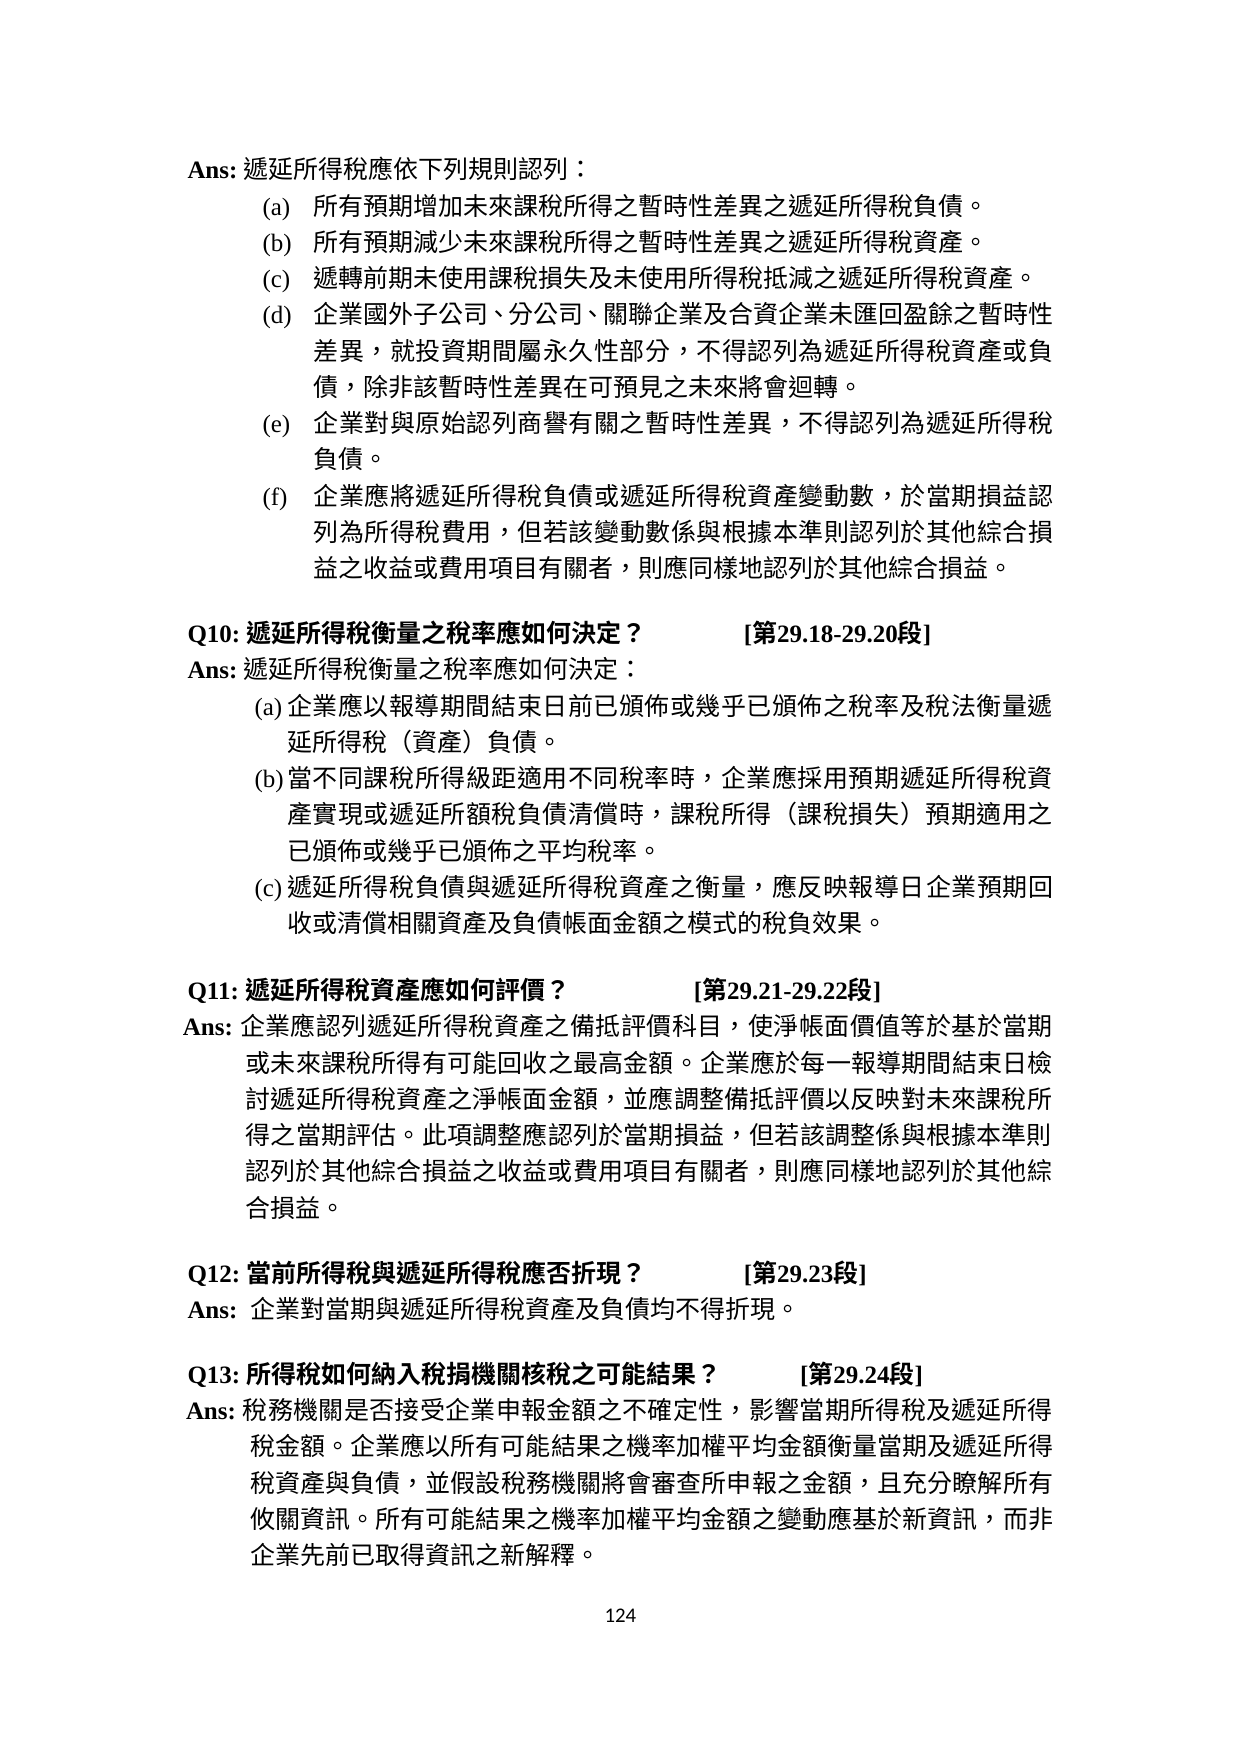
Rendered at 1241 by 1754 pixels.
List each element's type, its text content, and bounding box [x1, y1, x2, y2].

text Ans: 遞延所得稅應依下列規則認列： [187, 150, 1053, 186]
text Ans: 企業應認列遞延所得稅資產之備抵評價科目，使淨帳面價值等於基於當期或未來課稅所得有可能回收之最高金額。企業應於每一報導期間結束日檢討遞延所得稅資產之淨帳面金額，並應調整備抵評價以反映對未來課稅所得之當期評估。此項調整應認列於當期損益，但若該調整係與根據本準則認列於其他綜合損益之收益或費用項目有關者，則應同樣地認列於其他綜合損益。 [183, 1007, 1053, 1224]
text Q13: 所得稅如何納入稅捐機關核稅之可能結果？ [第29.24段] [187, 1354, 1053, 1391]
list 企業對與原始認列商譽有關之暫時性差異，不得認列為遞延所得稅負債。 [262, 404, 1053, 476]
text Q11: 遞延所得稅資產應如何評價？ [第29.21-29.22段] [187, 971, 1053, 1007]
list 所有預期減少未來課稅所得之暫時性差異之遞延所得稅資產。 [262, 222, 1053, 259]
list 企業應以報導期間結束日前已頒佈或幾乎已頒佈之稅率及稅法衡量遞延所得稅（資產）負債。 [254, 686, 1053, 759]
text Q10: 遞延所得稅衡量之稅率應如何決定？ [第29.18-29.20段] [187, 614, 1053, 650]
text Ans: 稅務機關是否接受企業申報金額之不確定性，影響當期所得稅及遞延所得稅金額。企業應以所有可能結果之機率加權平均金額衡量當期及遞延所得稅資產與負債，並假設稅務機關將會審查所申報之金額，且充分瞭解所有攸關資訊。所有可能結果之機率加權平均金額之變動應基於新資訊，而非企業先前已取得資訊之新解釋。 [186, 1391, 1053, 1572]
text Ans: 遞延所得稅衡量之稅率應如何決定： [187, 650, 1053, 686]
text Ans: 企業對當期與遞延所得稅資產及負債均不得折現。 [187, 1289, 1053, 1326]
text Q12: 當前所得稅與遞延所得稅應否折現？ [第29.23段] [187, 1253, 1053, 1289]
list 遞轉前期未使用課稅損失及未使用所得稅抵減之遞延所得稅資產。 [262, 259, 1053, 295]
list 遞延所得稅負債與遞延所得稅資產之衡量，應反映報導日企業預期回收或清償相關資產及負債帳面金額之模式的稅負效果。 [254, 867, 1053, 940]
list 企業國外子公司、分公司、關聯企業及合資企業未匯回盈餘之暫時性差異，就投資期間屬永久性部分，不得認列為遞延所得稅資產或負債，除非該暫時性差異在可預見之未來將會迴轉。 [262, 295, 1053, 404]
list 所有預期增加未來課稅所得之暫時性差異之遞延所得稅負債。 [262, 186, 1053, 222]
list 當不同課稅所得級距適用不同稅率時，企業應採用預期遞延所得稅資產實現或遞延所額稅負債清償時，課稅所得（課稅損失）預期適用之已頒佈或幾乎已頒佈之平均稅率。 [254, 759, 1053, 867]
list 企業應將遞延所得稅負債或遞延所得稅資產變動數，於當期損益認列為所得稅費用，但若該變動數係與根據本準則認列於其他綜合損益之收益或費用項目有關者，則應同樣地認列於其他綜合損益。 [262, 476, 1053, 585]
